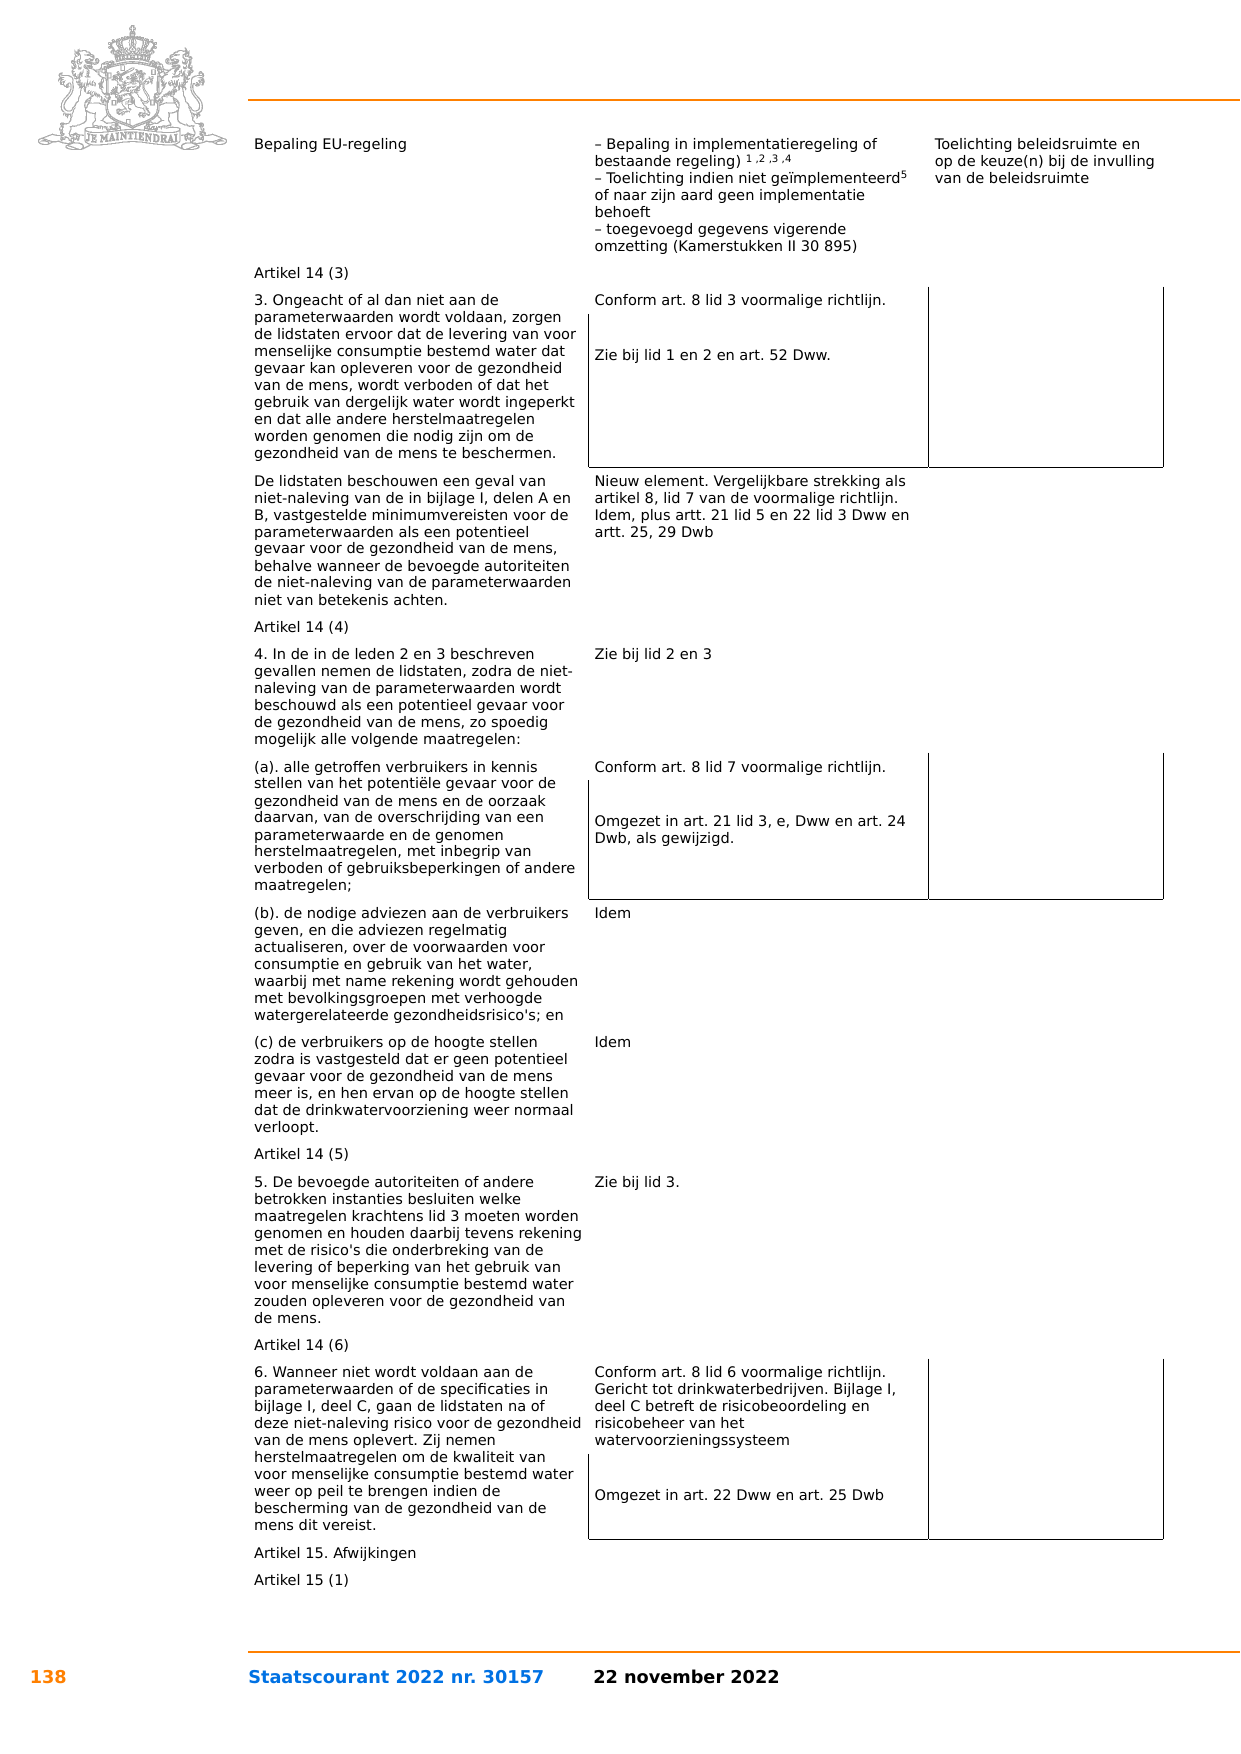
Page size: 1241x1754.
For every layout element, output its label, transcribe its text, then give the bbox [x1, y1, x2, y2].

table_cell Omgezet in art. 21 lid 3, e, Dww en art. 24 Dwb, als gewijzigd. [589, 808, 928, 899]
table_cell (a). alle getroffen verbruikers in kennis stellen van het potentiële gevaar voor de gezondheid van de mens en de oorzaak daarvan, van de overschrijding van een parameterwaarde en de genomen herstelmaatregelen, met inbegrip van verboden of gebruiksbeperkingen of andere maatregelen; [249, 754, 588, 899]
table_cell (b). de nodige adviezen aan de verbruikers geven, en die adviezen regelmatig actualiseren, over de voorwaarden voor consumptie en gebruik van het water, waarbij met name rekening wordt gehouden met bevolkingsgroepen met verhoogde watergerelateerde gezondheidsrisico's; en [249, 900, 588, 1028]
table_cell Conform art. 8 lid 6 voormalige richtlijn. Gericht tot drinkwaterbedrijven. Bijlage I, deel C betreft de risicobeoordeling en risicobeheer van het watervoorzieningssysteem [589, 1360, 928, 1454]
table_cell [929, 1567, 1163, 1593]
table_cell [929, 641, 1163, 753]
table_cell Idem [589, 1029, 928, 1141]
table_header Toelichting beleidsruimte en op de keuze(n) bij de invulling van de beleidsruimte [929, 131, 1163, 259]
table_cell Nieuw element. Vergelijkbare strekking als artikel 8, lid 7 van de voormalige richtlijn. Idem, plus artt. 21 lid 5 en 22 lid 3 Dww en artt. 25, 29 Dwb [589, 468, 928, 613]
table_cell [929, 754, 1163, 780]
table_cell [929, 1454, 1163, 1481]
table_cell Zie bij lid 2 en 3 [589, 641, 928, 753]
table_cell 4. In de in de leden 2 en 3 beschreven gevallen nemen de lidstaten, zodra de niet-naleving van de parameterwaarden wordt beschouwd als een potentieel gevaar voor de gezondheid van de mens, zo spoedig mogelijk alle volgende maatregelen: [249, 641, 588, 753]
table_cell Conform art. 8 lid 7 voormalige richtlijn. [589, 754, 928, 780]
table_cell [589, 1142, 928, 1168]
table_cell Conform art. 8 lid 3 voormalige richtlijn. [589, 288, 928, 314]
table_cell [929, 341, 1163, 467]
table_cell [929, 1360, 1163, 1454]
table_cell Zie bij lid 3. [589, 1169, 928, 1331]
table_cell Zie bij lid 1 en 2 en art. 52 Dww. [589, 341, 928, 467]
table_cell [929, 260, 1163, 287]
table_cell [929, 1029, 1163, 1141]
table_cell [929, 614, 1163, 640]
table_cell [589, 1454, 928, 1481]
table_cell (c) de verbruikers op de hoogte stellen zodra is vastgesteld dat er geen potentieel gevaar voor de gezondheid van de mens meer is, en hen ervan op de hoogte stellen dat de drinkwatervoorziening weer normaal verloopt. [249, 1029, 588, 1141]
table_cell [929, 1540, 1163, 1566]
table_cell [929, 468, 1163, 613]
table_cell Artikel 14 (3) [249, 260, 588, 287]
table_cell [589, 314, 928, 341]
table_cell 6. Wanneer niet wordt voldaan aan de parameterwaarden of de specificaties in bijlage I, deel C, gaan de lidstaten na of deze niet-naleving risico voor de gezondheid van de mens oplevert. Zij nemen herstelmaatregelen om de kwaliteit van voor menselijke consumptie bestemd water weer op peil te brengen indien de bescherming van de gezondheid van de mens dit vereist. [249, 1360, 588, 1539]
table_cell [589, 614, 928, 640]
table_cell [929, 1481, 1163, 1539]
table_cell 3. Ongeacht of al dan niet aan de parameterwaarden wordt voldaan, zorgen de lidstaten ervoor dat de levering van voor menselijke consumptie bestemd water dat gevaar kan opleveren voor de gezondheid van de mens, wordt verboden of dat het gebruik van dergelijk water wordt ingeperkt en dat alle andere herstelmaatregelen worden genomen die nodig zijn om de gezondheid van de mens te beschermen. [249, 288, 588, 467]
table_cell Artikel 14 (4) [249, 614, 588, 640]
table_cell Omgezet in art. 22 Dww en art. 25 Dwb [589, 1481, 928, 1539]
table_cell [929, 1142, 1163, 1168]
table_cell [929, 1332, 1163, 1358]
table_cell [929, 1169, 1163, 1331]
table_cell [929, 288, 1163, 314]
table_cell [929, 780, 1163, 807]
table_cell [589, 1540, 928, 1566]
table_cell 5. De bevoegde autoriteiten of andere betrokken instanties besluiten welke maatregelen krachtens lid 3 moeten worden genomen en houden daarbij tevens rekening met de risico's die onderbreking van de levering of beperking van het gebruik van voor menselijke consumptie bestemd water zouden opleveren voor de gezondheid van de mens. [249, 1169, 588, 1331]
table_cell [589, 780, 928, 807]
table_cell [589, 260, 928, 287]
table_cell [929, 808, 1163, 899]
table_cell [929, 314, 1163, 341]
table_cell Idem [589, 900, 928, 1028]
table_cell [589, 1567, 928, 1593]
table_cell Artikel 15 (1) [249, 1567, 588, 1593]
table_cell Artikel 15. Afwijkingen [249, 1540, 588, 1566]
table_cell [929, 900, 1163, 1028]
table_header – Bepaling in implementatieregeling of bestaande regeling) 1,2,3,4 – Toelichting indien niet geïmplementeerd5 of naar zijn aard geen implementatie behoeft – toegevoegd gegevens vigerende omzetting (Kamerstukken II 30 895) [589, 131, 928, 259]
table_cell De lidstaten beschouwen een geval van niet-naleving van de in bijlage I, delen A en B, vastgestelde minimumvereisten voor de parameterwaarden als een potentieel gevaar voor de gezondheid van de mens, behalve wanneer de bevoegde autoriteiten de niet-naleving van de parameterwaarden niet van betekenis achten. [249, 468, 588, 613]
picture [38, 25, 227, 150]
table_header Bepaling EU-regeling [249, 131, 588, 259]
table_cell Artikel 14 (6) [249, 1332, 588, 1358]
table_cell [589, 1332, 928, 1358]
table_cell Artikel 14 (5) [249, 1142, 588, 1168]
